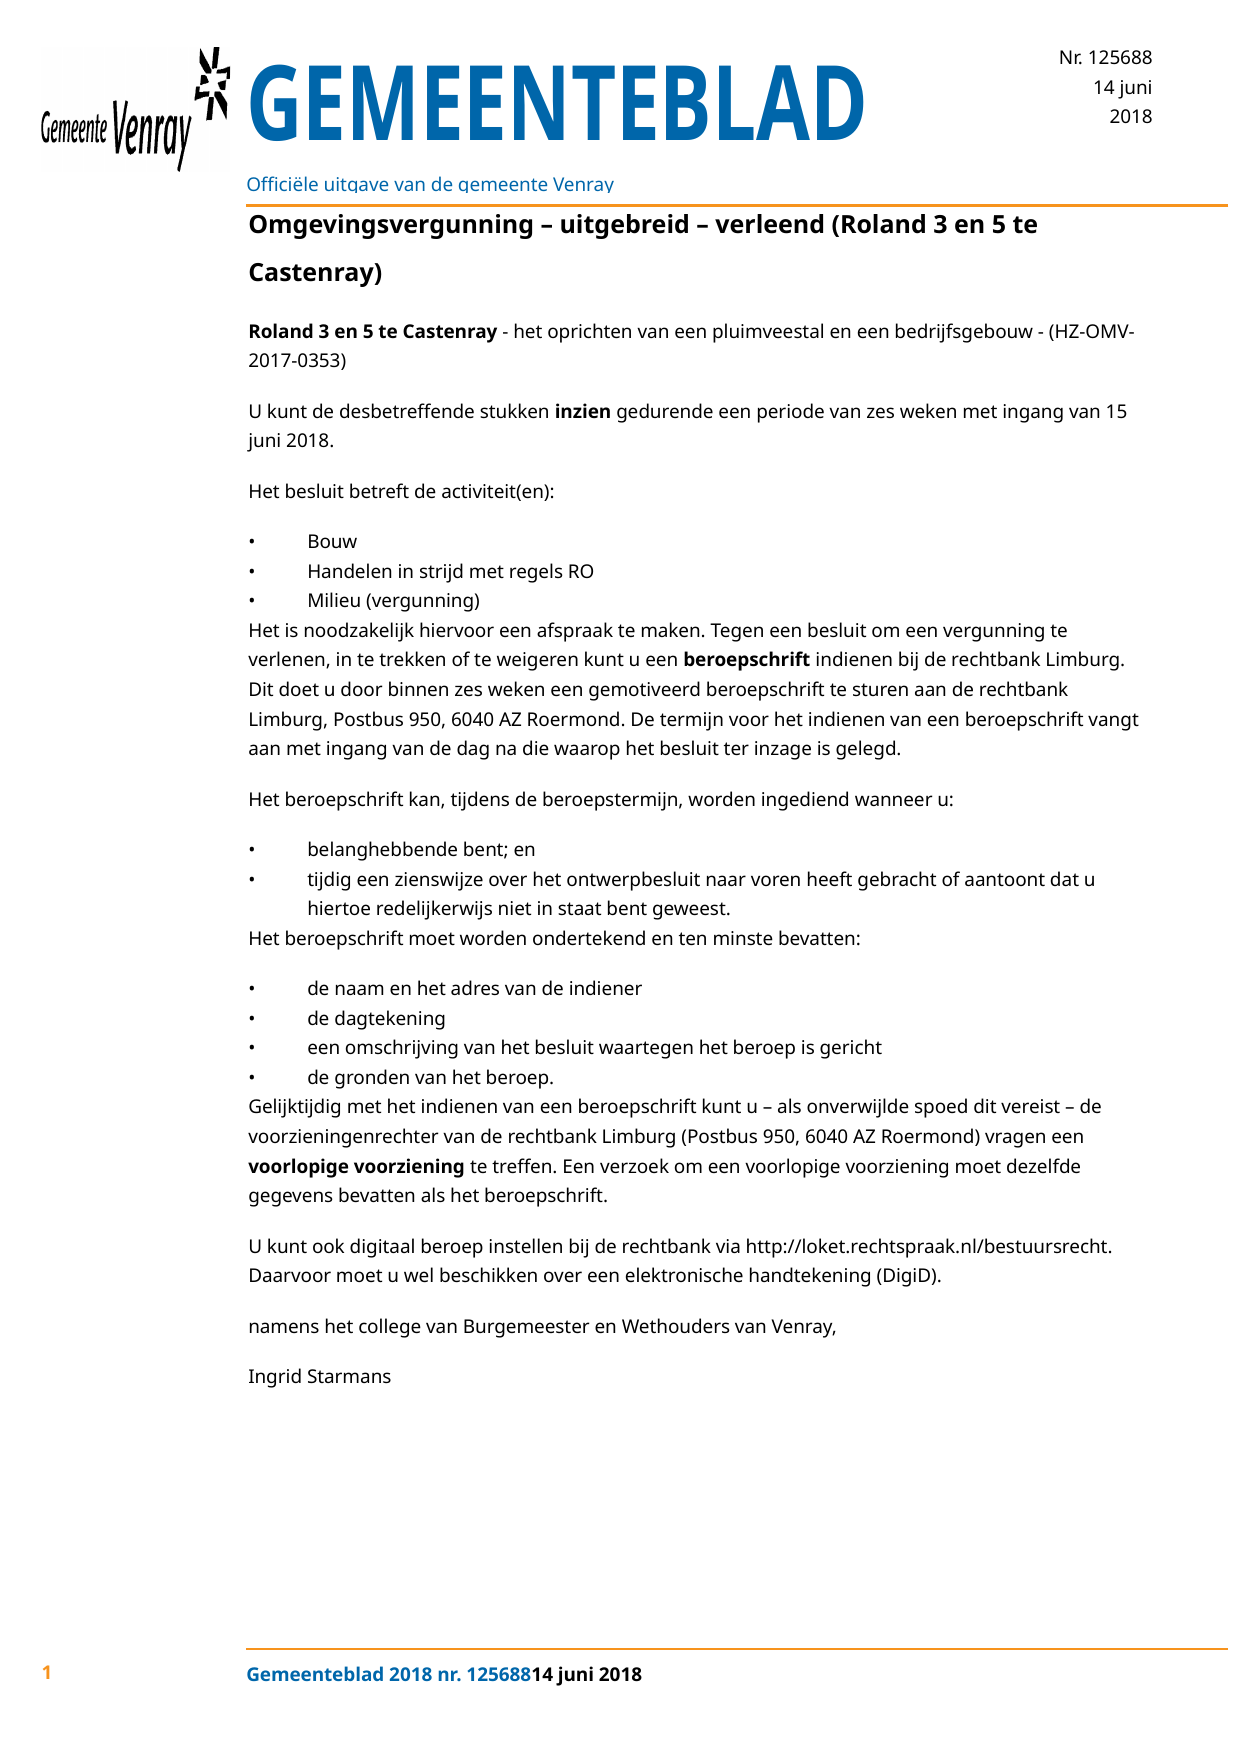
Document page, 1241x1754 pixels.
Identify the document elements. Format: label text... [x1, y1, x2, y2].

text Het besluit betreft de activiteit(en): [248, 478, 1152, 504]
list een omschrijving van het besluit waartegen het beroep is gericht [248, 1034, 1152, 1060]
text Het beroepschrift kan, tijdens de beroepstermijn, worden ingediend wanneer u: [248, 786, 1152, 812]
text Het is noodzakelijk hiervoor een afspraak te maken. Tegen een besluit om een vergunning te verlenen, in te trekken of te weigeren kunt u een beroepschrift indienen bij de rechtbank Limburg. Dit doet u door binnen zes weken een gemotiveerd beroepschrift te sturen aan de rechtbank Limburg, Postbus 950, 6040 AZ Roermond. De termijn voor het indienen van een beroepschrift vangt aan met ingang van de dag na die waarop het besluit ter inzage is gelegd. [248, 617, 1152, 761]
list de naam en het adres van de indiener [248, 975, 1152, 1001]
picture [41, 47, 231, 172]
text Omgevingsvergunning – uitgebreid – verleend (Roland 3 en 5 te Castenray) [248, 207, 1152, 288]
list tijdig een zienswijze over het ontwerpbesluit naar voren heeft gebracht of aantoont dat u hiertoe redelijkerwijs niet in staat bent geweest. [248, 866, 1152, 921]
text Ingrid Starmans [248, 1363, 1152, 1389]
list de gronden van het beroep. [248, 1064, 1152, 1090]
text Roland 3 en 5 te Castenray - het oprichten van een pluimveestal en een bedrijfsgebouw - (HZ-OMV-2017-0353) [248, 318, 1152, 373]
text U kunt ook digitaal beroep instellen bij de rechtbank via http://loket.rechtspraak.nl/bestuursrecht. Daarvoor moet u wel beschikken over een elektronische handtekening (DigiD). [248, 1233, 1152, 1288]
list Bouw [248, 528, 1152, 554]
text namens het college van Burgemeester en Wethouders van Venray, [248, 1313, 1152, 1339]
list belanghebbende bent; en [248, 836, 1152, 862]
list de dagtekening [248, 1005, 1152, 1031]
text Het beroepschrift moet worden ondertekend en ten minste bevatten: [248, 925, 1152, 951]
list Handelen in strijd met regels RO [248, 558, 1152, 584]
text Gelijktijdig met het indienen van een beroepschrift kunt u – als onverwijlde spoed dit vereist – de voorzieningenrechter van de rechtbank Limburg (Postbus 950, 6040 AZ Roermond) vragen een voorlopige voorziening te treffen. Een verzoek om een voorlopige voorziening moet dezelfde gegevens bevatten als het beroepschrift. [248, 1094, 1152, 1208]
list Milieu (vergunning) [248, 587, 1152, 613]
text U kunt de desbetreffende stukken inzien gedurende een periode van zes weken met ingang van 15 juni 2018. [248, 398, 1152, 453]
